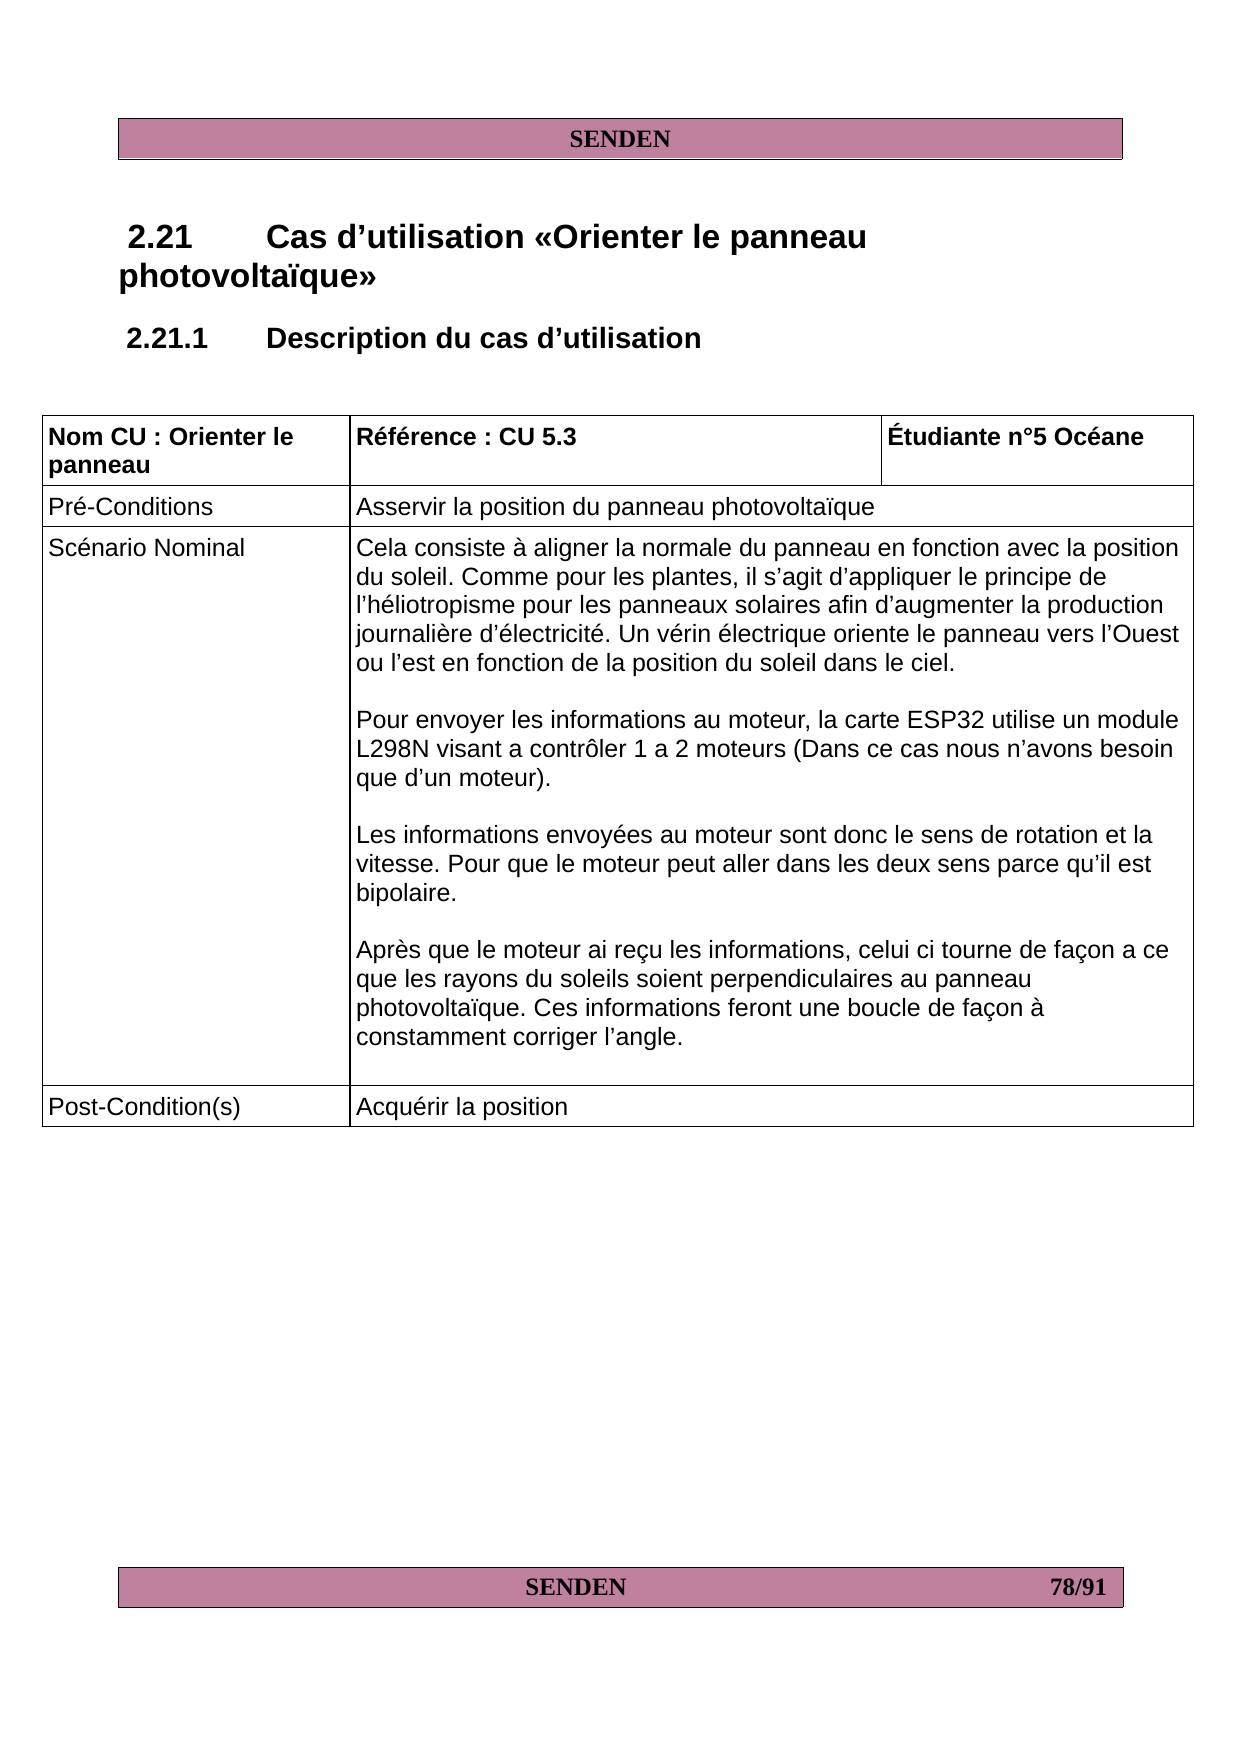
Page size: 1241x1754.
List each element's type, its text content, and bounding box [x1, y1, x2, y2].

subtitle Description du cas d’utilisation [118, 321, 1122, 355]
table_header Étudiante n°5 Océane [882, 416, 1193, 485]
table_cell Post-Condition(s) [43, 1086, 349, 1126]
table_cell Asservir la position du panneau photovoltaïque [351, 486, 1193, 526]
table_header Nom CU : Orienter le panneau [43, 416, 349, 485]
table_cell Acquérir la position [351, 1086, 1193, 1126]
table_cell Cela consiste à aligner la normale du panneau en fonction avec la position du soleil. Comme pour les plantes, il s’agit d’appliquer le principe de l’héliotropisme pour les panneaux solaires afin d’augmenter la production journalière d’électricité. Un vérin électrique oriente le panneau vers l’Ouest ou l’est en fonction de la position du soleil dans le ciel. Pour envoyer les informations au moteur, la carte ESP32 utilise un module L298N visant a contrôler 1 a 2 moteurs (Dans ce cas nous n’avons besoin que d’un moteur). Les informations envoyées au moteur sont donc le sens de rotation et la vitesse. Pour que le moteur peut aller dans les deux sens parce qu’il est bipolaire. Après que le moteur ai reçu les informations, celui ci tourne de façon a ce que les rayons du soleils soient perpendiculaires au panneau photovoltaïque. Ces informations feront une boucle de façon à constamment corriger l’angle. [351, 527, 1193, 1085]
table_cell Pré-Conditions [43, 486, 349, 526]
subtitle Cas d’utilisation «Orienter le panneau photovoltaïque» [118, 217, 1122, 294]
table_cell Scénario Nominal [43, 527, 349, 1085]
table_header Référence : CU 5.3 [351, 416, 881, 485]
